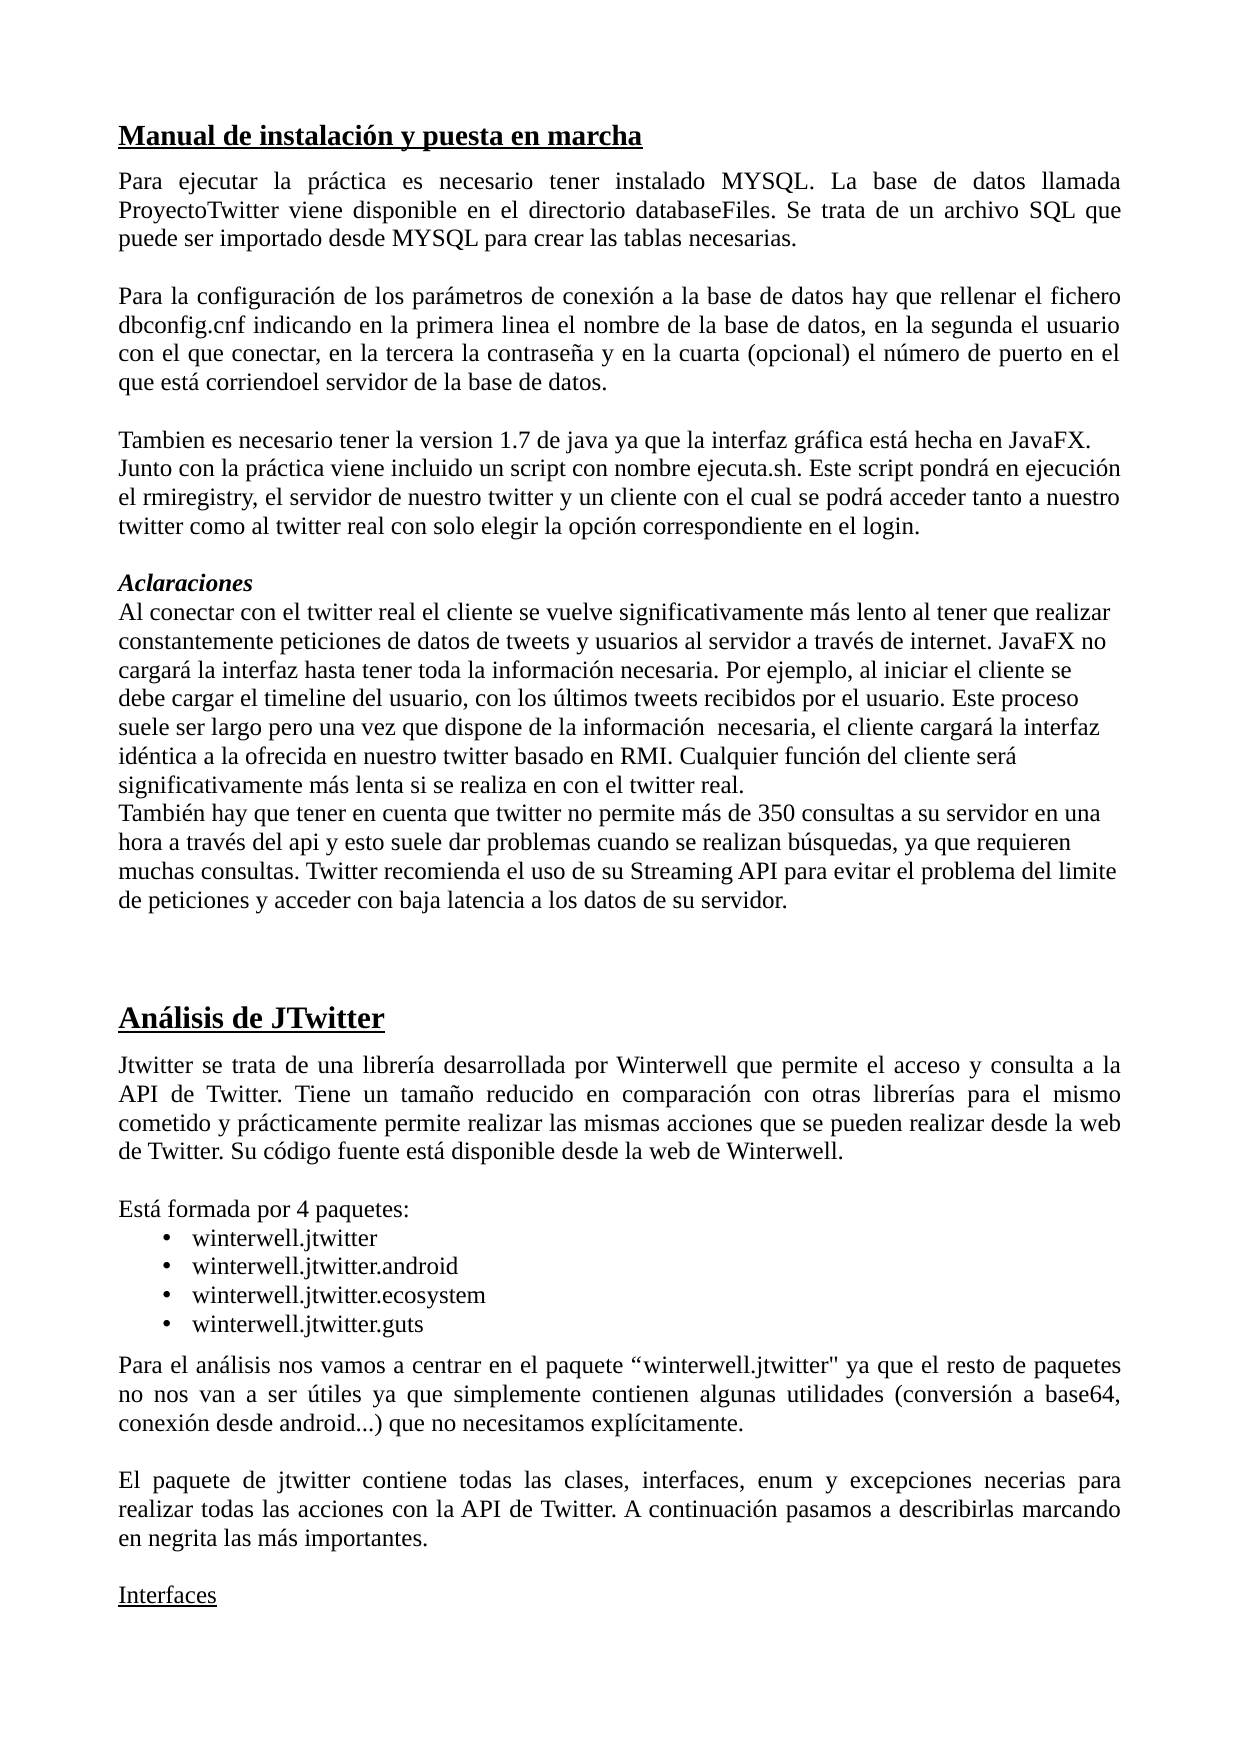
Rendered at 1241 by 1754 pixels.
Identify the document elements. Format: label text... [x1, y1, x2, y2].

text Para ejecutar la práctica es necesario tener instalado MYSQL. La base de datos llamada ProyectoTwitter viene disponible en el directorio databaseFiles. Se trata de un archivo SQL que puede ser importado desde MYSQL para crear las tablas necesarias. [118, 166, 1122, 252]
text Tambien es necesario tener la version 1.7 de java ya que la interfaz gráfica está hecha en JavaFX. [118, 425, 1122, 453]
list winterwell.jtwitter.guts [162, 1309, 1122, 1338]
text Está formada por 4 paquetes: [118, 1194, 1122, 1223]
list winterwell.jtwitter.ecosystem [162, 1280, 1122, 1309]
text Junto con la práctica viene incluido un script con nombre ejecuta.sh. Este script pondrá en ejecución el rmiregistry, el servidor de nuestro twitter y un cliente con el cual se podrá acceder tanto a nuestro twitter como al twitter real con solo elegir la opción correspondiente en el login. [118, 453, 1122, 540]
list winterwell.jtwitter.android [162, 1251, 1122, 1280]
list winterwell.jtwitter [162, 1223, 1122, 1251]
text Para el análisis nos vamos a centrar en el paquete “winterwell.jtwitter" ya que el resto de paquetes no nos van a ser útiles ya que simplemente contienen algunas utilidades (conversión a base64, conexión desde android...) que no necesitamos explícitamente. [118, 1350, 1122, 1436]
text Interfaces [118, 1580, 1122, 1609]
text Aclaraciones [118, 568, 1122, 597]
text Al conectar con el twitter real el cliente se vuelve significativamente más lento al tener que realizar constantemente peticiones de datos de tweets y usuarios al servidor a través de internet. JavaFX no cargará la interfaz hasta tener toda la información necesaria. Por ejemplo, al iniciar el cliente se debe cargar el timeline del usuario, con los últimos tweets recibidos por el usuario. Este proceso suele ser largo pero una vez que dispone de la información necesaria, el cliente cargará la interfaz idéntica a la ofrecida en nuestro twitter basado en RMI. Cualquier función del cliente será significativamente más lenta si se realiza en con el twitter real. [118, 597, 1122, 798]
text También hay que tener en cuenta que twitter no permite más de 350 consultas a su servidor en una hora a través del api y esto suele dar problemas cuando se realizan búsquedas, ya que requieren muchas consultas. Twitter recomienda el uso de su Streaming API para evitar el problema del limite de peticiones y acceder con baja latencia a los datos de su servidor. [118, 798, 1122, 913]
text Manual de instalación y puesta en marcha [118, 118, 1122, 152]
text Jtwitter se trata de una librería desarrollada por Winterwell que permite el acceso y consulta a la API de Twitter. Tiene un tamaño reducido en comparación con otras librerías para el mismo cometido y prácticamente permite realizar las mismas acciones que se pueden realizar desde la web de Twitter. Su código fuente está disponible desde la web de Winterwell. [118, 1050, 1122, 1165]
text El paquete de jtwitter contiene todas las clases, interfaces, enum y excepciones necerias para realizar todas las acciones con la API de Twitter. A continuación pasamos a describirlas marcando en negrita las más importantes. [118, 1465, 1122, 1551]
text Para la configuración de los parámetros de conexión a la base de datos hay que rellenar el fichero dbconfig.cnf indicando en la primera linea el nombre de la base de datos, en la segunda el usuario con el que conectar, en la tercera la contraseña y en la cuarta (opcional) el número de puerto en el que está corriendoel servidor de la base de datos. [118, 281, 1122, 396]
text Análisis de JTwitter [118, 1000, 1122, 1036]
